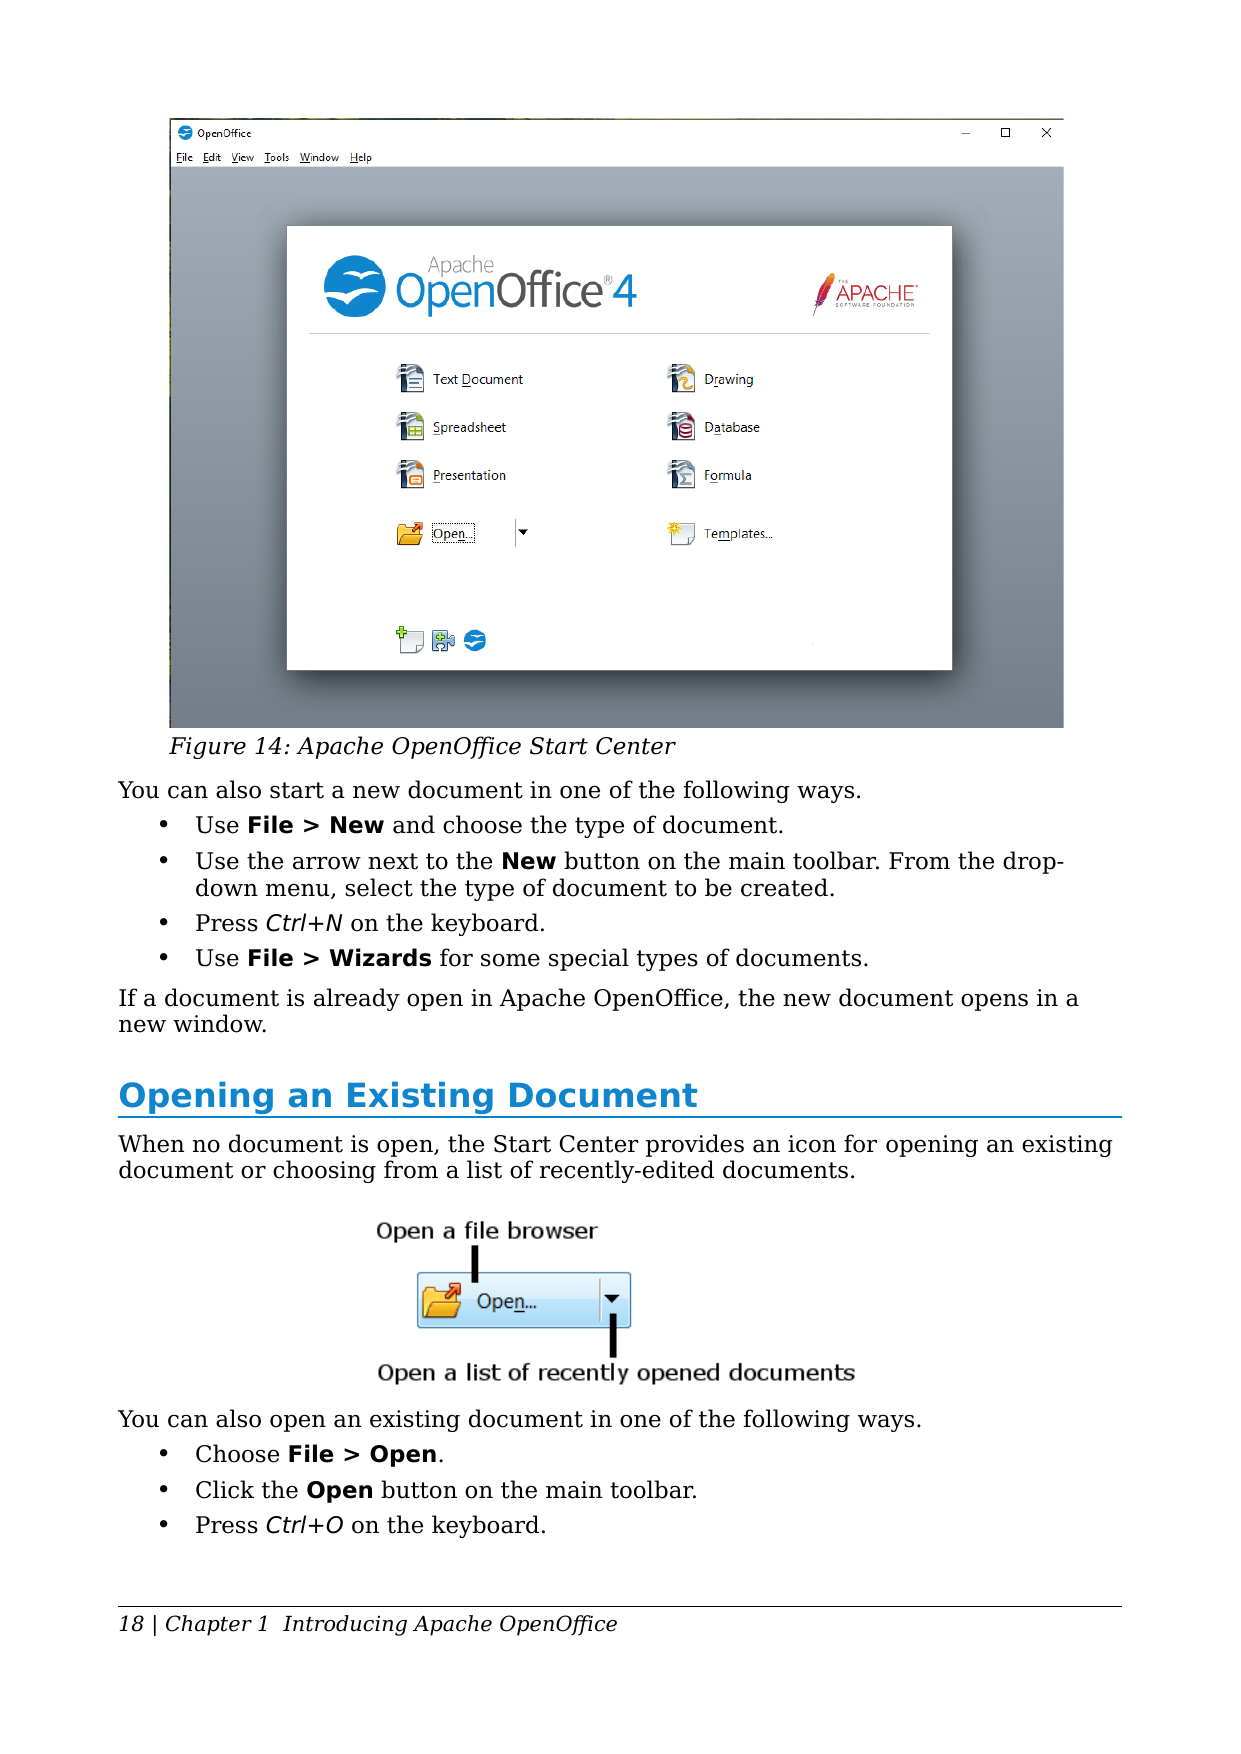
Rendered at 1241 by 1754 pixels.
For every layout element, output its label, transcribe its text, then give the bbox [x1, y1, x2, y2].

list Press Ctrl+O on the keyboard. [156, 1510, 1122, 1539]
list Press Ctrl+N on the keyboard. [156, 908, 1122, 937]
text When no document is open, the Start Center provides an icon for opening an existing document or choosing from a list of recently-edited documents. [118, 1131, 1122, 1184]
picture [169, 118, 1064, 728]
list Use File > New and choose the type of document. [156, 811, 1122, 840]
text If a document is already open in Apache OpenOffice, the new document opens in a new window. [118, 985, 1122, 1038]
list You can also open an existing document in one of the following ways. [118, 1406, 1122, 1433]
subtitle Opening an Existing Document [118, 1077, 1122, 1116]
list You can also start a new document in one of the following ways. [118, 777, 1122, 804]
text Figure 14: Apache OpenOffice Start Center [169, 728, 1063, 759]
list Click the Open button on the main toolbar. [156, 1475, 1122, 1504]
list Use File > Wizards for some special types of documents. [156, 943, 1122, 973]
list Choose File > Open. [156, 1439, 1122, 1469]
picture [368, 1209, 872, 1394]
list Use the arrow next to the New button on the main toolbar. From the drop-down menu, select the type of document to be created. [156, 846, 1122, 902]
